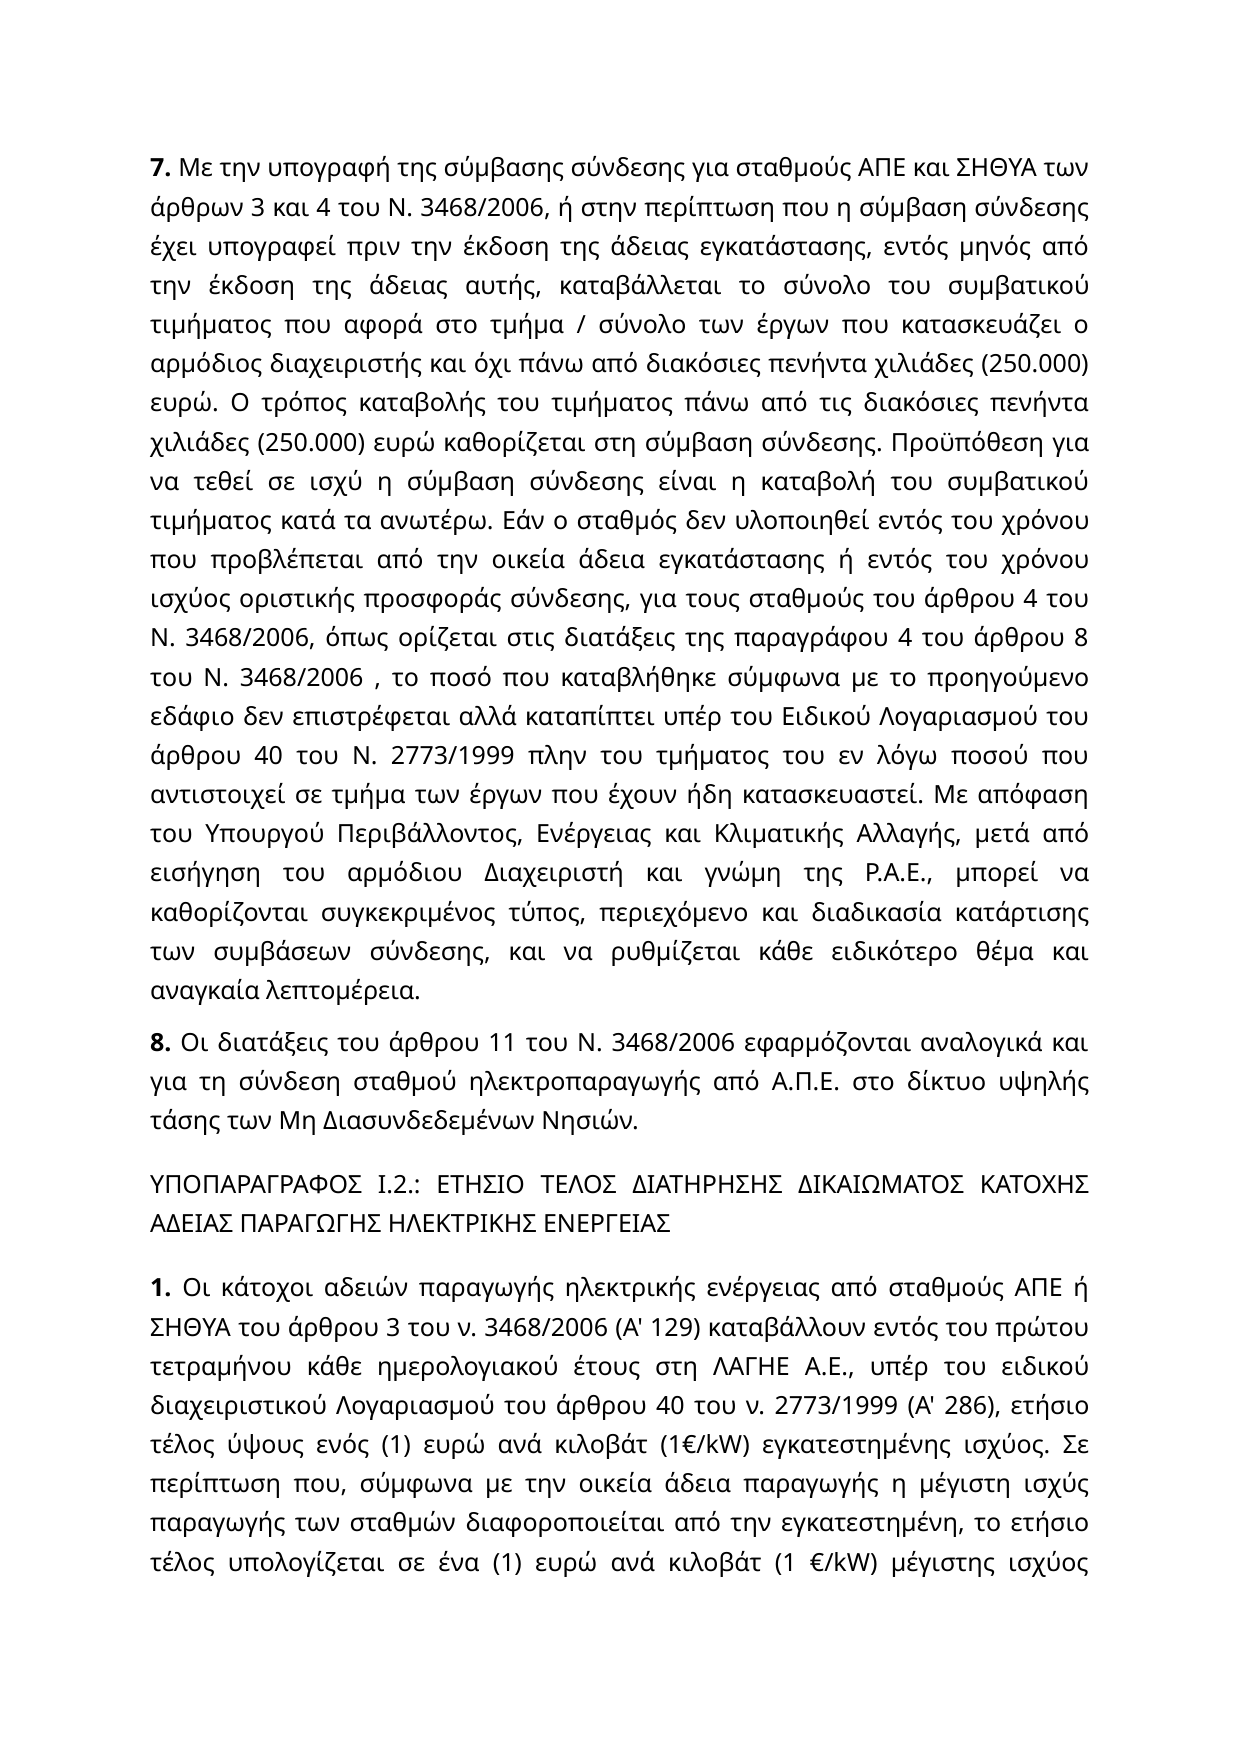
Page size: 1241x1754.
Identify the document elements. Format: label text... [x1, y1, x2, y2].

text 7. Με την υπογραφή της σύμβασης σύνδεσης για σταθμούς ΑΠΕ και ΣΗΘΥΑ των άρθρων 3 και 4 του Ν. 3468/2006, ή στην περίπτωση που η σύμβαση σύνδεσης έχει υπογραφεί πριν την έκδοση της άδειας εγκατάστασης, εντός μηνός από την έκδοση της άδειας αυτής, καταβάλλεται το σύνολο του συμβατικού τιμήματος που αφορά στο τμήμα / σύνολο των έργων που κατασκευάζει ο αρμόδιος διαχειριστής και όχι πάνω από διακόσιες πενήντα χιλιάδες (250.000) ευρώ. Ο τρόπος καταβολής του τιμήματος πάνω από τις διακόσιες πενήντα χιλιάδες (250.000) ευρώ καθορίζεται στη σύμβαση σύνδεσης. Προϋπόθεση για να τεθεί σε ισχύ η σύμβαση σύνδεσης είναι η καταβολή του συμβατικού τιμήματος κατά τα ανωτέρω. Εάν ο σταθμός δεν υλοποιηθεί εντός του χρόνου που προβλέπεται από την οικεία άδεια εγκατάστασης ή εντός του χρόνου ισχύος οριστικής προσφοράς σύνδεσης, για τους σταθμούς του άρθρου 4 του Ν. 3468/2006, όπως ορίζεται στις διατάξεις της παραγράφου 4 του άρθρου 8 του Ν. 3468/2006 , το ποσό που καταβλήθηκε σύμφωνα με το προηγούμενο εδάφιο δεν επιστρέφεται αλλά καταπίπτει υπέρ του Ειδικού Λογαριασμού του άρθρου 40 του Ν. 2773/1999 πλην του τμήματος του εν λόγω ποσού που αντιστοιχεί σε τμήμα των έργων που έχουν ήδη κατασκευαστεί. Με απόφαση του Υπουργού Περιβάλλοντος, Ενέργειας και Κλιματικής Αλλαγής, μετά από εισήγηση του αρμόδιου Διαχειριστή και γνώμη της Ρ.Α.Ε., μπορεί να καθορίζονται συγκεκριμένος τύπος, περιεχόμενο και διαδικασία κατάρτισης των συμβάσεων σύνδεσης, και να ρυθμίζεται κάθε ειδικότερο θέμα και αναγκαία λεπτομέρεια. [150, 150, 1090, 1007]
text 1. Οι κάτοχοι αδειών παραγωγής ηλεκτρικής ενέργειας από σταθμούς ΑΠΕ ή ΣΗΘΥΑ του άρθρου 3 του ν. 3468/2006 (Α' 129) καταβάλλουν εντός του πρώτου τετραμήνου κάθε ημερολογιακού έτους στη ΛΑΓΗΕ Α.Ε., υπέρ του ειδικού διαχειριστικού Λογαριασμού του άρθρου 40 του ν. 2773/1999 (Α' 286), ετήσιο τέλος ύψους ενός (1) ευρώ ανά κιλοβάτ (1€/kW) εγκατεστημένης ισχύος. Σε περίπτωση που, σύμφωνα με την οικεία άδεια παραγωγής η μέγιστη ισχύς παραγωγής των σταθμών διαφοροποιείται από την εγκατεστημένη, το ετήσιο τέλος υπολογίζεται σε ένα (1) ευρώ ανά κιλοβάτ (1 €/kW) μέγιστης ισχύος [150, 1270, 1090, 1578]
text ΥΠΟΠΑΡΑΓΡΑΦΟΣ Ι.2.: ΕΤΗΣΙΟ ΤΕΛΟΣ ΔΙΑΤΗΡΗΣΗΣ ΔΙΚΑΙΩΜΑΤΟΣ ΚΑΤΟΧΗΣ ΑΔΕΙΑΣ ΠΑΡΑΓΩΓΗΣ ΗΛΕΚΤΡΙΚΗΣ ΕΝΕΡΓΕΙΑΣ [150, 1167, 1090, 1240]
text 8. Οι διατάξεις του άρθρου 11 του Ν. 3468/2006 εφαρμόζονται αναλογικά και για τη σύνδεση σταθμού ηλεκτροπαραγωγής από Α.Π.Ε. στο δίκτυο υψηλής τάσης των Μη Διασυνδεδεμένων Νησιών. [150, 1024, 1090, 1137]
